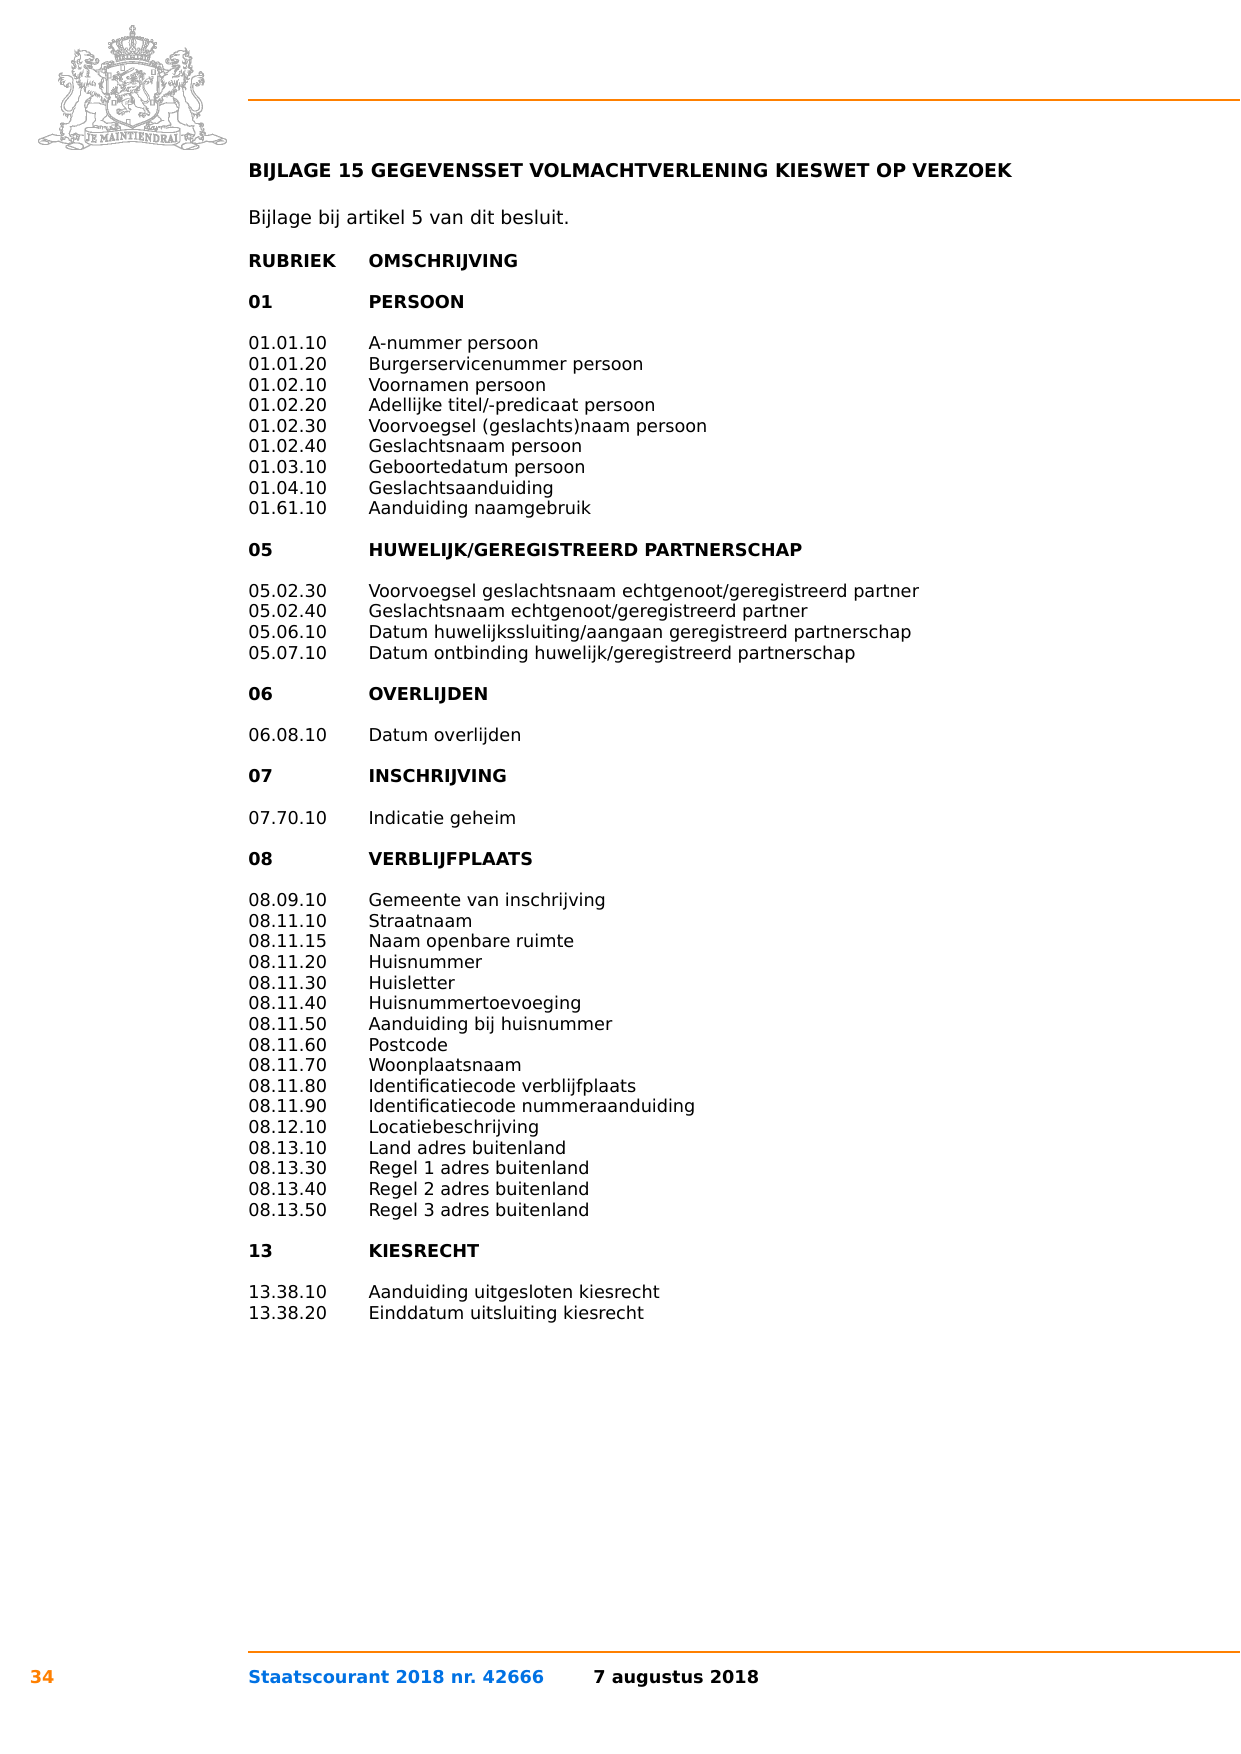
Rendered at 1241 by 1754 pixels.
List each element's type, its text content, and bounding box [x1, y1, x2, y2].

table_cell Regel 2 adres buitenland [363, 1179, 1163, 1199]
table_cell [248, 271, 362, 292]
table_cell 08.13.40 [248, 1179, 362, 1199]
table_cell 08.11.10 [248, 911, 362, 931]
table_header RUBRIEK [248, 251, 362, 271]
table_cell 05 [248, 540, 362, 560]
table_cell Aanduiding naamgebruik [363, 498, 1163, 519]
table_cell [248, 663, 362, 684]
table_cell 08.11.70 [248, 1055, 362, 1076]
table_cell Land adres buitenland [363, 1138, 1163, 1158]
table_cell 05.02.40 [248, 601, 362, 622]
table_cell 08.11.30 [248, 973, 362, 993]
table_cell Huisnummertoevoeging [363, 993, 1163, 1014]
table_cell Regel 1 adres buitenland [363, 1158, 1163, 1179]
table_cell [363, 828, 1163, 849]
table_cell Einddatum uitsluiting kiesrecht [363, 1303, 1163, 1323]
table_cell 08.09.10 [248, 890, 362, 911]
table_cell 06 [248, 684, 362, 704]
table_cell Burgerservicenummer persoon [363, 354, 1163, 374]
table_cell Huisletter [363, 973, 1163, 993]
table_cell 07.70.10 [248, 808, 362, 828]
table_cell [248, 1261, 362, 1282]
table_cell [363, 1261, 1163, 1282]
table_cell [363, 663, 1163, 684]
table_cell 01.02.30 [248, 416, 362, 436]
table_cell Geslachtsnaam persoon [363, 436, 1163, 457]
table_cell INSCHRIJVING [363, 766, 1163, 787]
table_cell 01.01.10 [248, 333, 362, 354]
table_cell 08.11.50 [248, 1014, 362, 1034]
table_cell 01.04.10 [248, 478, 362, 498]
table_cell [363, 1220, 1163, 1241]
table_cell 13.38.10 [248, 1282, 362, 1303]
table_cell Identificatiecode nummeraanduiding [363, 1096, 1163, 1117]
table_cell [363, 519, 1163, 539]
table_cell Voorvoegsel (geslachts)naam persoon [363, 416, 1163, 436]
table_cell Adellijke titel/-predicaat persoon [363, 395, 1163, 416]
table_cell 01.61.10 [248, 498, 362, 519]
table_cell Postcode [363, 1035, 1163, 1055]
table_cell Aanduiding uitgesloten kiesrecht [363, 1282, 1163, 1303]
table_cell 05.06.10 [248, 622, 362, 643]
table_cell Voorvoegsel geslachtsnaam echtgenoot/geregistreerd partner [363, 581, 1163, 601]
table_cell Indicatie geheim [363, 808, 1163, 828]
table_cell [248, 313, 362, 333]
table_cell Datum overlijden [363, 725, 1163, 746]
table_cell VERBLIJFPLAATS [363, 849, 1163, 869]
table_cell [363, 705, 1163, 725]
table_cell 08.11.15 [248, 931, 362, 952]
table_cell 05.02.30 [248, 581, 362, 601]
table_cell 08.13.10 [248, 1138, 362, 1158]
table_cell A-nummer persoon [363, 333, 1163, 354]
table_cell Woonplaatsnaam [363, 1055, 1163, 1076]
table_cell [248, 787, 362, 808]
table_cell Naam openbare ruimte [363, 931, 1163, 952]
picture [38, 25, 227, 150]
table_cell 08.12.10 [248, 1117, 362, 1138]
table_cell 01.02.10 [248, 375, 362, 395]
table_cell 08.11.90 [248, 1096, 362, 1117]
table_cell [248, 519, 362, 539]
table_cell Datum huwelijkssluiting/aangaan geregistreerd partnerschap [363, 622, 1163, 643]
table_cell Aanduiding bij huisnummer [363, 1014, 1163, 1034]
table_cell [248, 560, 362, 581]
table_cell 08.11.60 [248, 1035, 362, 1055]
table_cell [248, 828, 362, 849]
table_cell PERSOON [363, 292, 1163, 313]
table_cell 01.02.20 [248, 395, 362, 416]
table_cell 08.11.80 [248, 1076, 362, 1096]
table_cell 08 [248, 849, 362, 869]
table_cell 08.11.40 [248, 993, 362, 1014]
table_cell 13.38.20 [248, 1303, 362, 1323]
table_cell [363, 870, 1163, 890]
table_cell Locatiebeschrijving [363, 1117, 1163, 1138]
table_cell Straatnaam [363, 911, 1163, 931]
table_cell [363, 787, 1163, 808]
table_cell 06.08.10 [248, 725, 362, 746]
table_cell Geslachtsaanduiding [363, 478, 1163, 498]
table_cell Gemeente van inschrijving [363, 890, 1163, 911]
table_cell Regel 3 adres buitenland [363, 1200, 1163, 1220]
table_cell Datum ontbinding huwelijk/geregistreerd partnerschap [363, 643, 1163, 663]
table_cell Geslachtsnaam echtgenoot/geregistreerd partner [363, 601, 1163, 622]
table_cell 01.01.20 [248, 354, 362, 374]
table_cell [248, 1220, 362, 1241]
table_cell [248, 870, 362, 890]
table_cell 08.13.30 [248, 1158, 362, 1179]
table_cell Identificatiecode verblijfplaats [363, 1076, 1163, 1096]
table_cell 01.03.10 [248, 457, 362, 478]
table_cell 13 [248, 1241, 362, 1261]
table_cell [363, 271, 1163, 292]
table_cell Huisnummer [363, 952, 1163, 973]
table_cell [363, 560, 1163, 581]
table_header OMSCHRIJVING [363, 251, 1163, 271]
table_cell KIESRECHT [363, 1241, 1163, 1261]
text Bijlage bij artikel 5 van dit besluit. [248, 207, 1163, 229]
table_cell HUWELIJK/GEREGISTREERD PARTNERSCHAP [363, 540, 1163, 560]
table_cell 01 [248, 292, 362, 313]
table_cell Geboortedatum persoon [363, 457, 1163, 478]
table_cell Voornamen persoon [363, 375, 1163, 395]
table_cell 01.02.40 [248, 436, 362, 457]
table_cell 08.11.20 [248, 952, 362, 973]
table_cell OVERLIJDEN [363, 684, 1163, 704]
table_cell 05.07.10 [248, 643, 362, 663]
table_cell [248, 705, 362, 725]
table_cell [363, 313, 1163, 333]
table_cell [248, 746, 362, 766]
table_cell 07 [248, 766, 362, 787]
table_cell [363, 746, 1163, 766]
subtitle BIJLAGE 15 GEGEVENSSET VOLMACHTVERLENING KIESWET OP VERZOEK [248, 160, 1163, 182]
table_cell 08.13.50 [248, 1200, 362, 1220]
